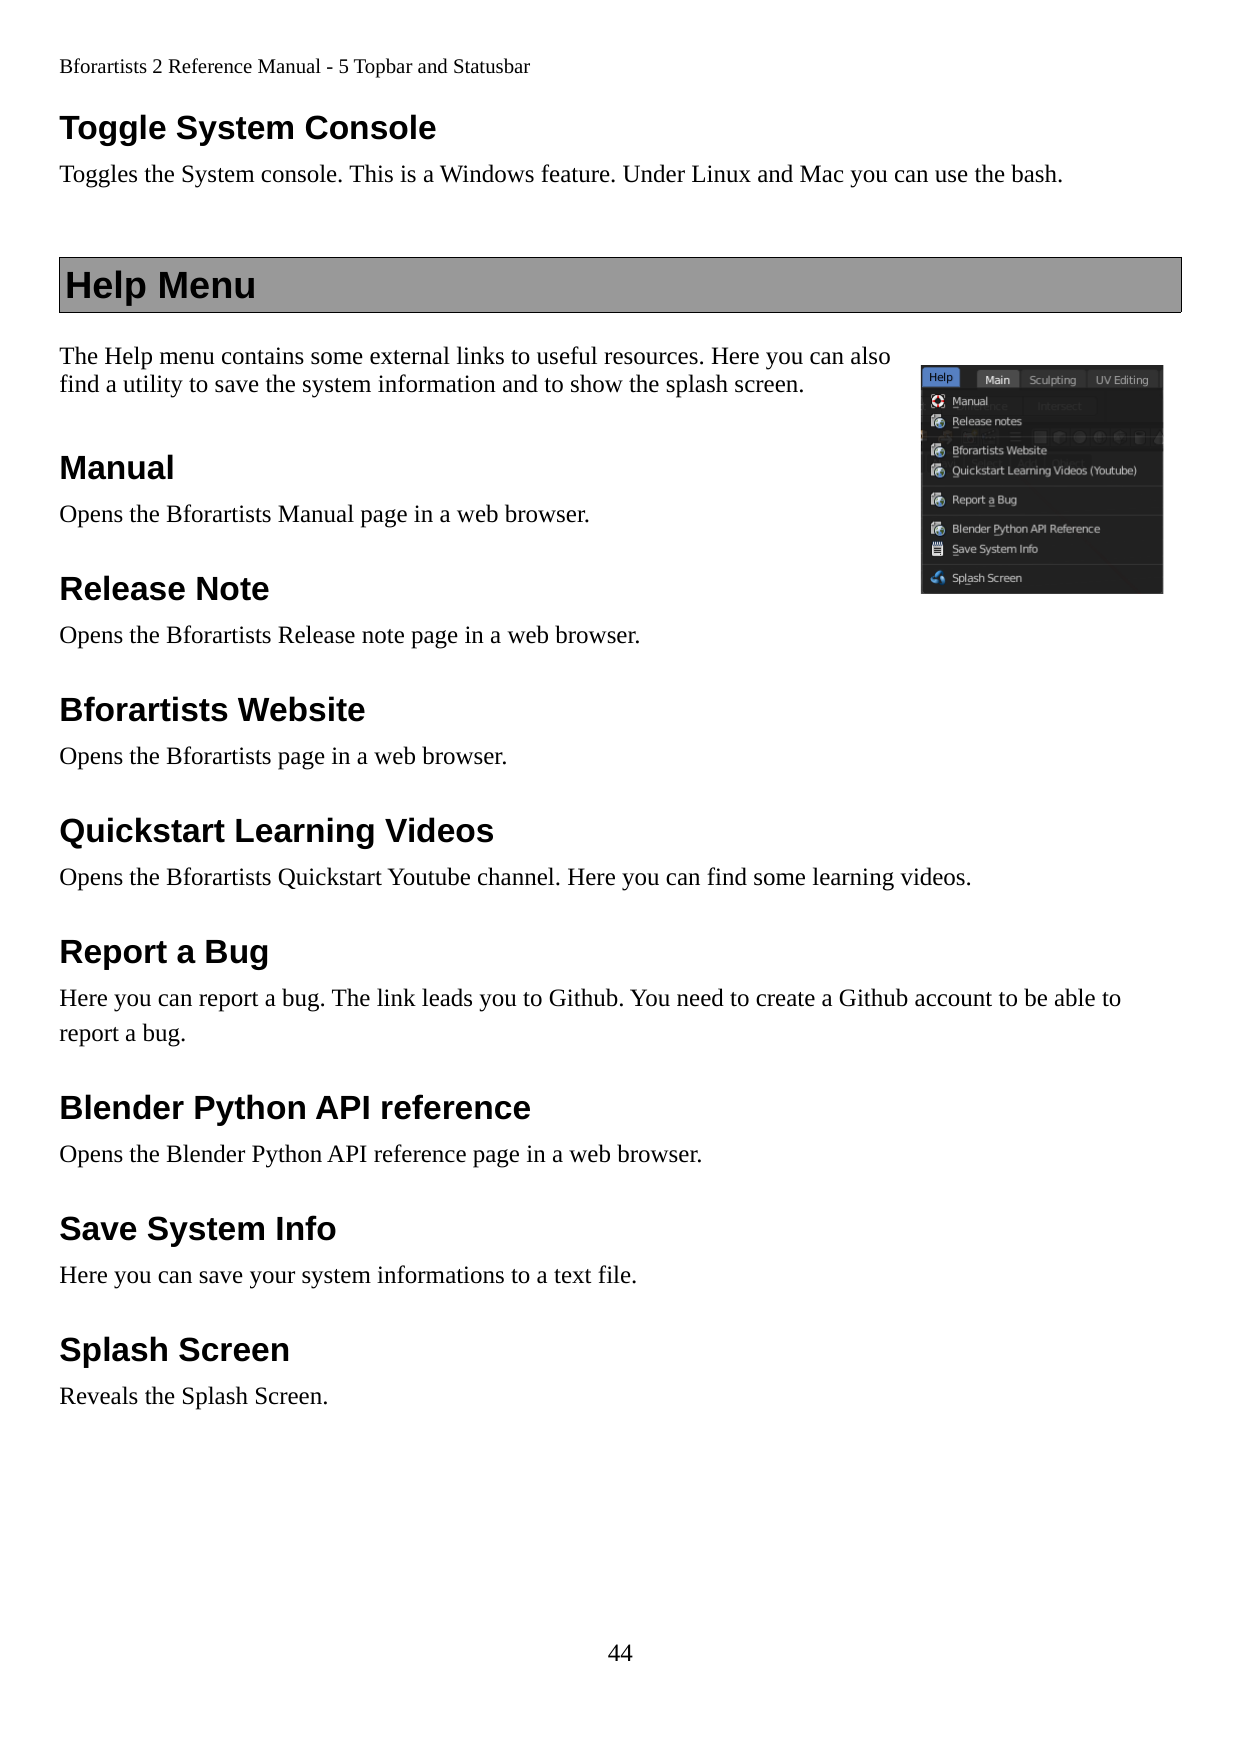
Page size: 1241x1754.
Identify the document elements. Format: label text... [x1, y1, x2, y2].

subtitle Manual [59, 448, 920, 487]
picture [920, 365, 1164, 594]
subtitle Quickstart Learning Videos [59, 811, 1181, 850]
text Opens the Blender Python API reference page in a web browser. [59, 1139, 1181, 1167]
text The Help menu contains some external links to useful resources. Here you can also find a utility to save the system information and to show the splash screen. [59, 341, 1181, 398]
text Opens the Bforartists page in a web browser. [59, 741, 1181, 770]
text Reveals the Splash Screen. [59, 1381, 1181, 1409]
subtitle Bforartists Website [59, 690, 1181, 729]
text Here you can save your system informations to a text file. [59, 1260, 1181, 1288]
text Toggles the System console. This is a Windows feature. Under Linux and Mac you can use the bash. [59, 159, 1181, 187]
subtitle Release Note [59, 569, 1181, 608]
subtitle Blender Python API reference [59, 1088, 1181, 1126]
table_header Help Menu [60, 258, 1181, 312]
subtitle [1164, 448, 1181, 487]
text Opens the Bforartists Release note page in a web browser. [59, 620, 1181, 649]
subtitle Toggle System Console [59, 107, 1181, 146]
subtitle Splash Screen [59, 1330, 1181, 1368]
subtitle Save System Info [59, 1209, 1181, 1247]
text Here you can report a bug. The link leads you to Github. You need to create a Github account to be able to report a bug. [59, 983, 1181, 1046]
subtitle Report a Bug [59, 932, 1181, 971]
text Opens the Bforartists Manual page in a web browser. [59, 499, 920, 528]
text Opens the Bforartists Quickstart Youtube channel. Here you can find some learning videos. [59, 862, 1181, 891]
